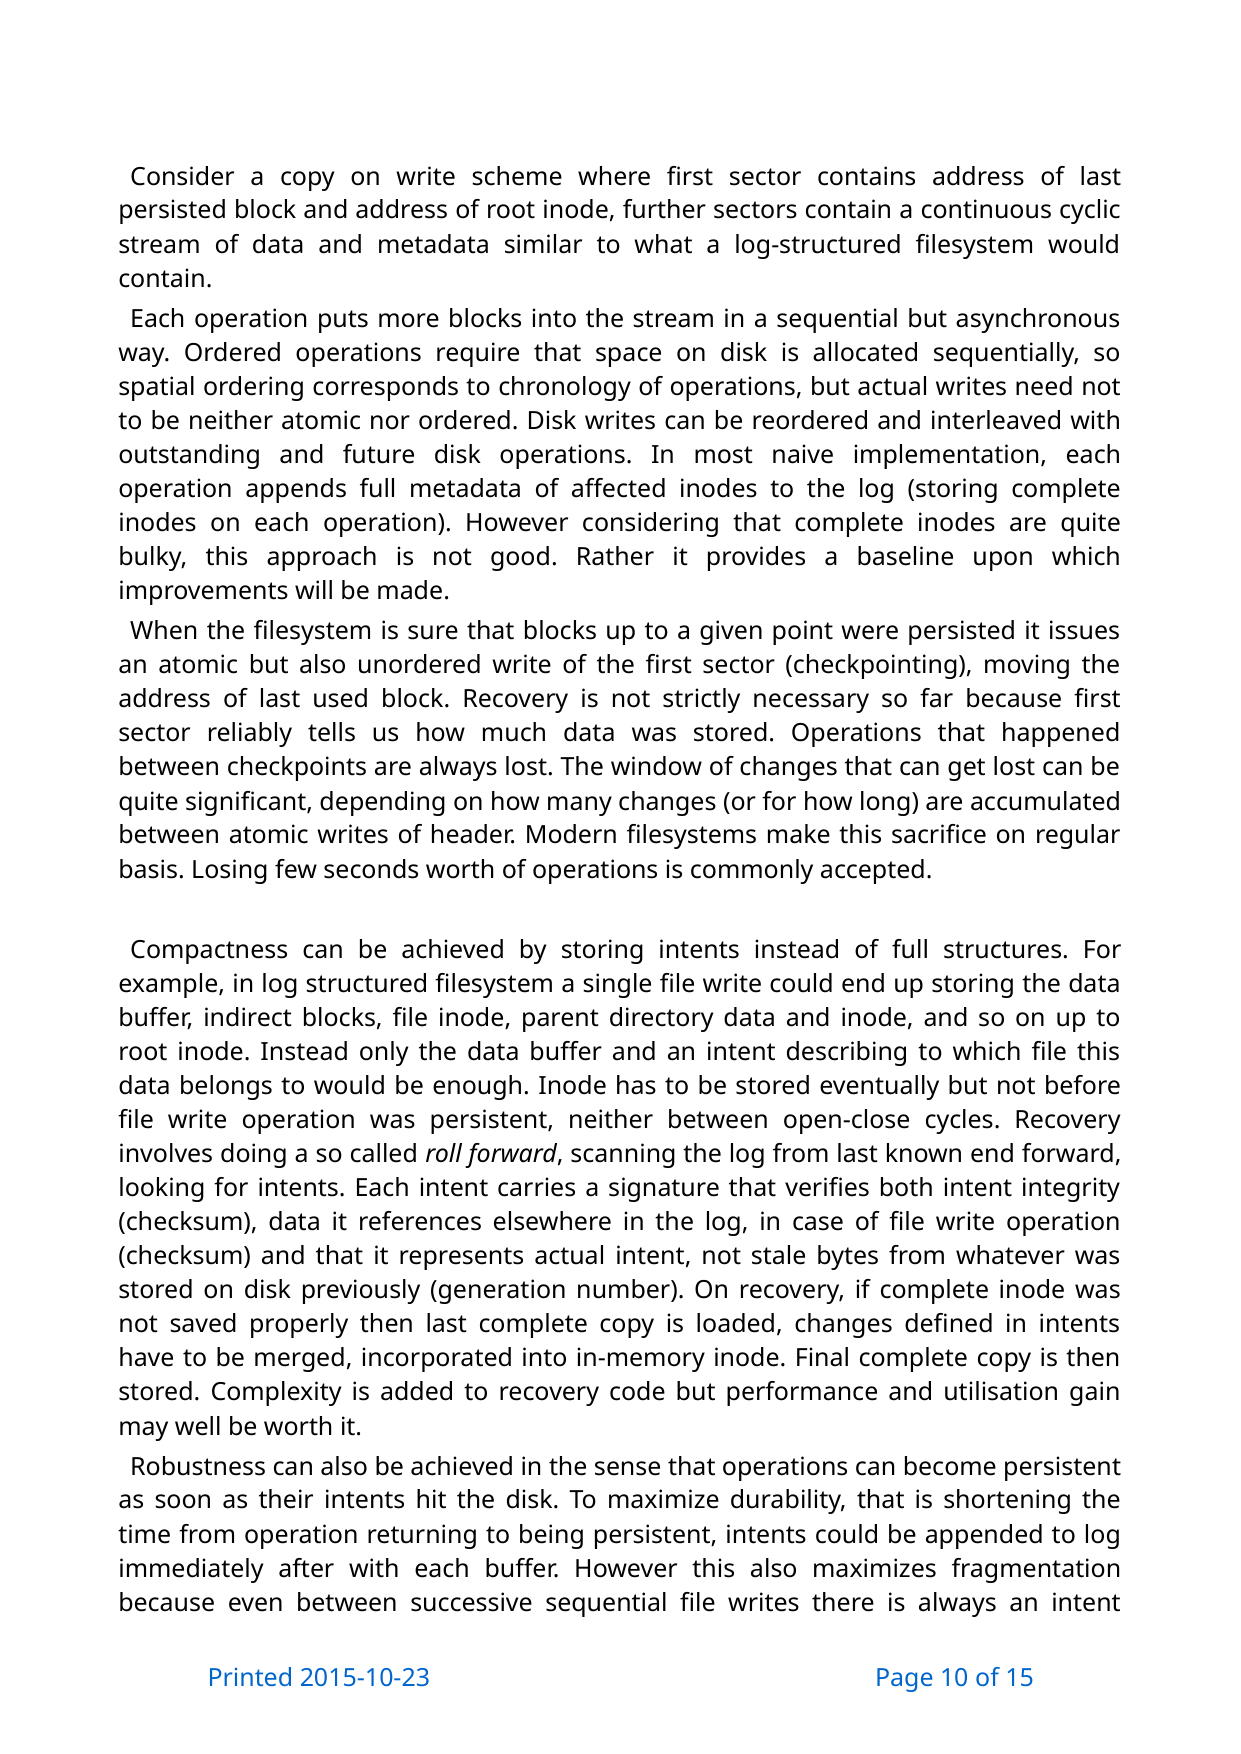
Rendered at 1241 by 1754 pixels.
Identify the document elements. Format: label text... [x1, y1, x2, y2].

text Compactness can be achieved by storing intents instead of full structures. For example, in log structured filesystem a single file write could end up storing the data buffer, indirect blocks, file inode, parent directory data and inode, and so on up to root inode. Instead only the data buffer and an intent describing to which file this data belongs to would be enough. Inode has to be stored eventually but not before file write operation was persistent, neither between open-close cycles. Recovery involves doing a so called roll forward, scanning the log from last known end forward, looking for intents. Each intent carries a signature that verifies both intent integrity (checksum), data it references elsewhere in the log, in case of file write operation (checksum) and that it represents actual intent, not stale bytes from whatever was stored on disk previously (generation number). On recovery, if complete inode was not saved properly then last complete copy is loaded, changes defined in intents have to be merged, incorporated into in-memory inode. Final complete copy is then stored. Complexity is added to recovery code but performance and utilisation gain may well be worth it. [118, 931, 1122, 1442]
text When the filesystem is sure that blocks up to a given point were persisted it issues an atomic but also unordered write of the first sector (checkpointing), moving the address of last used block. Recovery is not strictly necessary so far because first sector reliably tells us how much data was stored. Operations that happened between checkpoints are always lost. The window of changes that can get lost can be quite significant, depending on how many changes (or for how long) are accumulated between atomic writes of header. Modern filesystems make this sacrifice on regular basis. Losing few seconds worth of operations is commonly accepted. [118, 613, 1122, 885]
text Consider a copy on write scheme where first sector contains address of last persisted block and address of root inode, further sectors contain a continuous cyclic stream of data and metadata similar to what a log-structured filesystem would contain. [118, 158, 1122, 294]
text Each operation puts more blocks into the stream in a sequential but asynchronous way. Ordered operations require that space on disk is allocated sequentially, so spatial ordering corresponds to chronology of operations, but actual writes need not to be neither atomic nor ordered. Disk writes can be reordered and interleaved with outstanding and future disk operations. In most naive implementation, each operation appends full metadata of affected inodes to the log (storing complete inodes on each operation). However considering that complete inodes are quite bulky, this approach is not good. Rather it provides a baseline upon which improvements will be made. [118, 300, 1122, 607]
text Robustness can also be achieved in the sense that operations can become persistent as soon as their intents hit the disk. To maximize durability, that is shortening the time from operation returning to being persistent, intents could be appended to log immediately after with each buffer. However this also maximizes fragmentation because even between successive sequential file writes there is always an intent [118, 1448, 1122, 1618]
